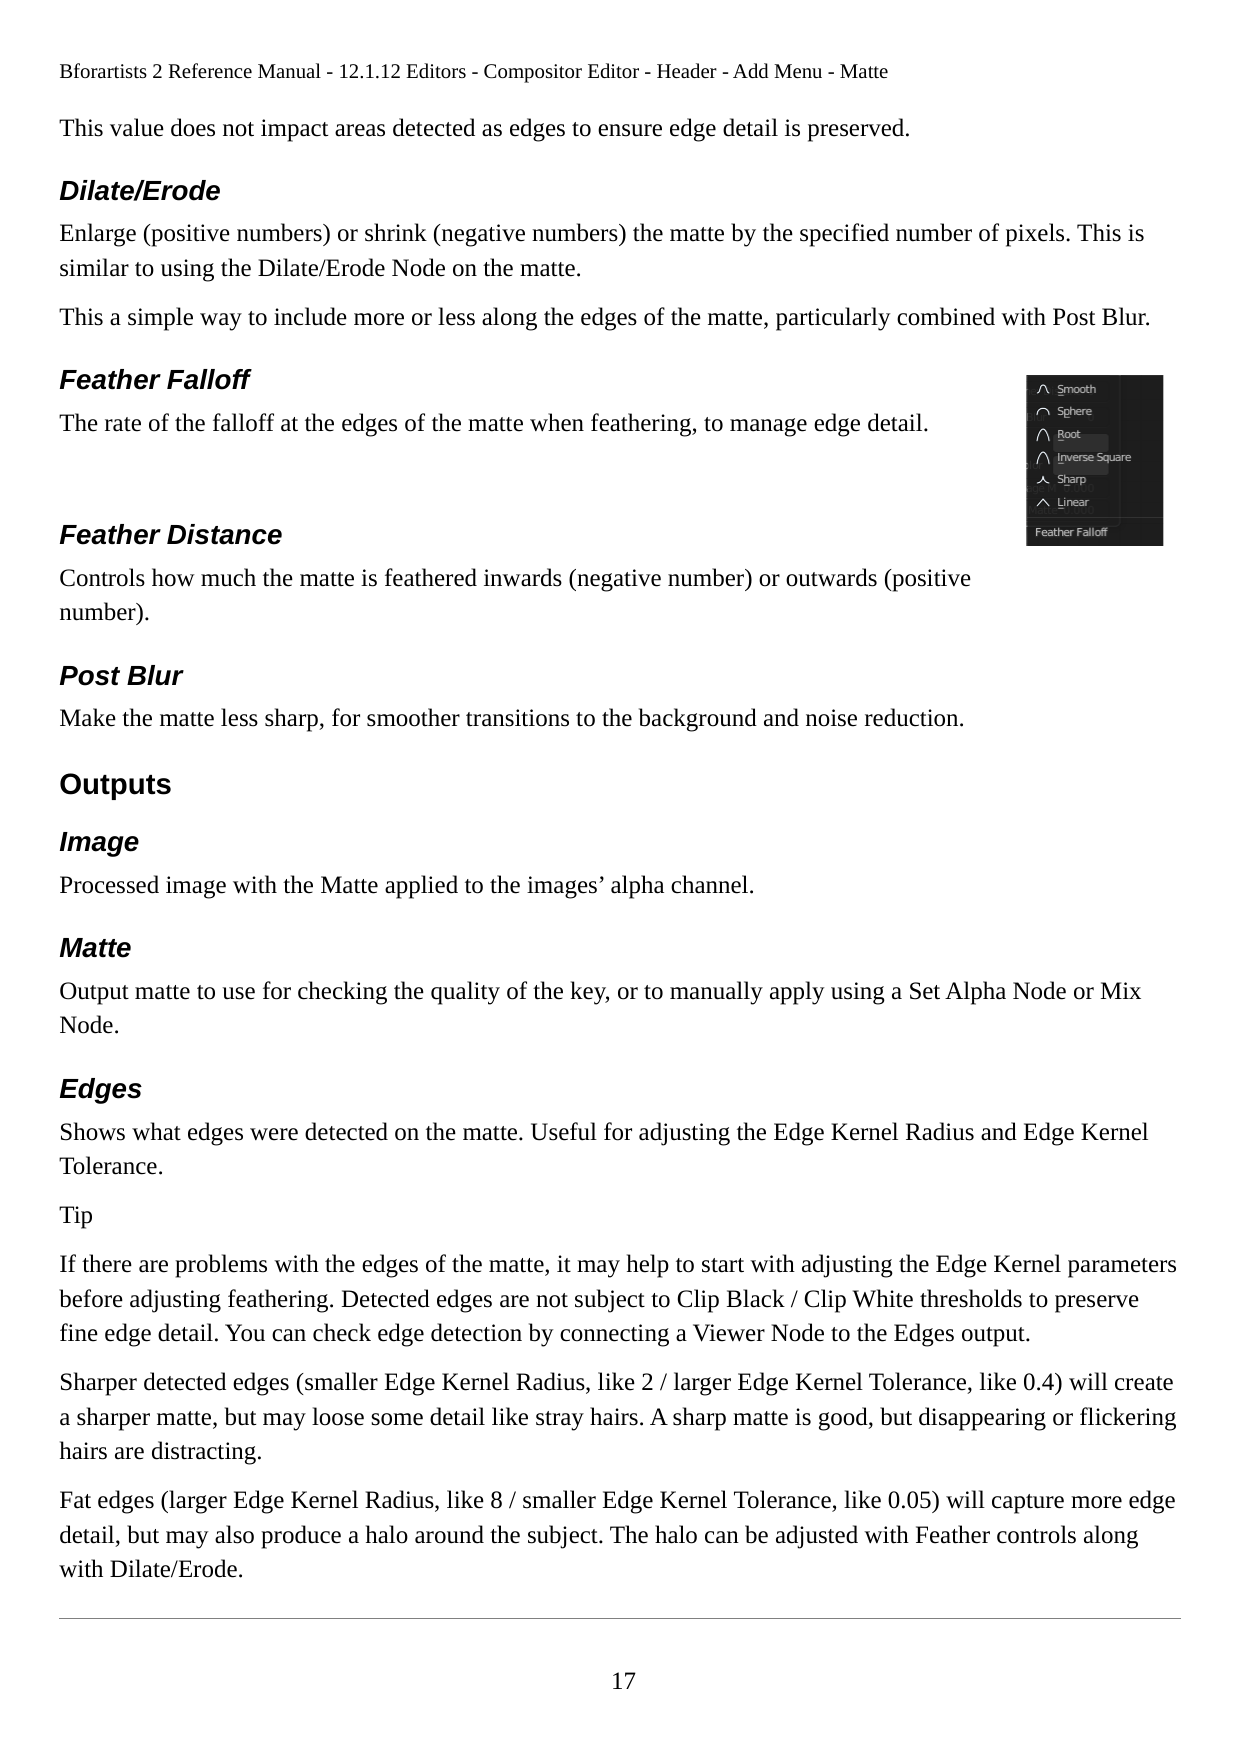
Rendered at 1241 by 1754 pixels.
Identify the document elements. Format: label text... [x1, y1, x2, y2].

text Make the matte less sharp, for smoother transitions to the background and noise reduction. [59, 703, 1181, 732]
subtitle Outputs [59, 767, 1181, 801]
text Shows what edges were detected on the matte. Useful for adjusting the Edge Kernel Radius and Edge Kernel Tolerance. [59, 1117, 1181, 1180]
text Fat edges (larger Edge Kernel Radius, like 8 / smaller Edge Kernel Tolerance, like 0.05) will capture more edge detail, but may also produce a halo around the subject. The halo can be adjusted with Feather controls along with Dilate/Erode. [59, 1485, 1181, 1583]
text Sharper detected edges (smaller Edge Kernel Radius, like 2 / larger Edge Kernel Tolerance, like 0.4) will create a sharper matte, but may loose some detail like stray hairs. A sharp matte is good, but disappearing or flickering hairs are distracting. [59, 1367, 1181, 1465]
text This value does not impact areas detected as edges to ensure edge detail is preserved. [59, 113, 1181, 141]
subtitle Dilate/Erode [59, 174, 1181, 206]
text Output matte to use for checking the quality of the key, or to manually apply using a Set Alpha Node or Mix Node. [59, 976, 1181, 1039]
picture [1026, 375, 1164, 546]
text Tip [59, 1200, 1181, 1229]
text The rate of the falloff at the edges of the matte when feathering, to manage edge detail. [59, 408, 1026, 437]
subtitle Image [59, 826, 1181, 858]
subtitle Feather Distance [59, 519, 1181, 551]
subtitle Post Blur [59, 659, 1181, 691]
text Processed image with the Matte applied to the images’ alpha channel. [59, 870, 1181, 899]
subtitle Feather Falloff [59, 364, 1181, 396]
subtitle Edges [59, 1072, 1181, 1104]
text Controls how much the matte is feathered inwards (negative number) or outwards (positive number). [59, 563, 1181, 626]
text This a simple way to include more or less along the edges of the matte, particularly combined with Post Blur. [59, 302, 1181, 331]
subtitle Matte [59, 932, 1181, 964]
text If there are problems with the edges of the matte, it may help to start with adjusting the Edge Kernel parameters before adjusting feathering. Detected edges are not subject to Clip Black / Clip White thresholds to preserve fine edge detail. You can check edge detection by connecting a Viewer Node to the Edges output. [59, 1249, 1181, 1347]
text Enlarge (positive numbers) or shrink (negative numbers) the matte by the specified number of pixels. This is similar to using the Dilate/Erode Node on the matte. [59, 218, 1181, 282]
